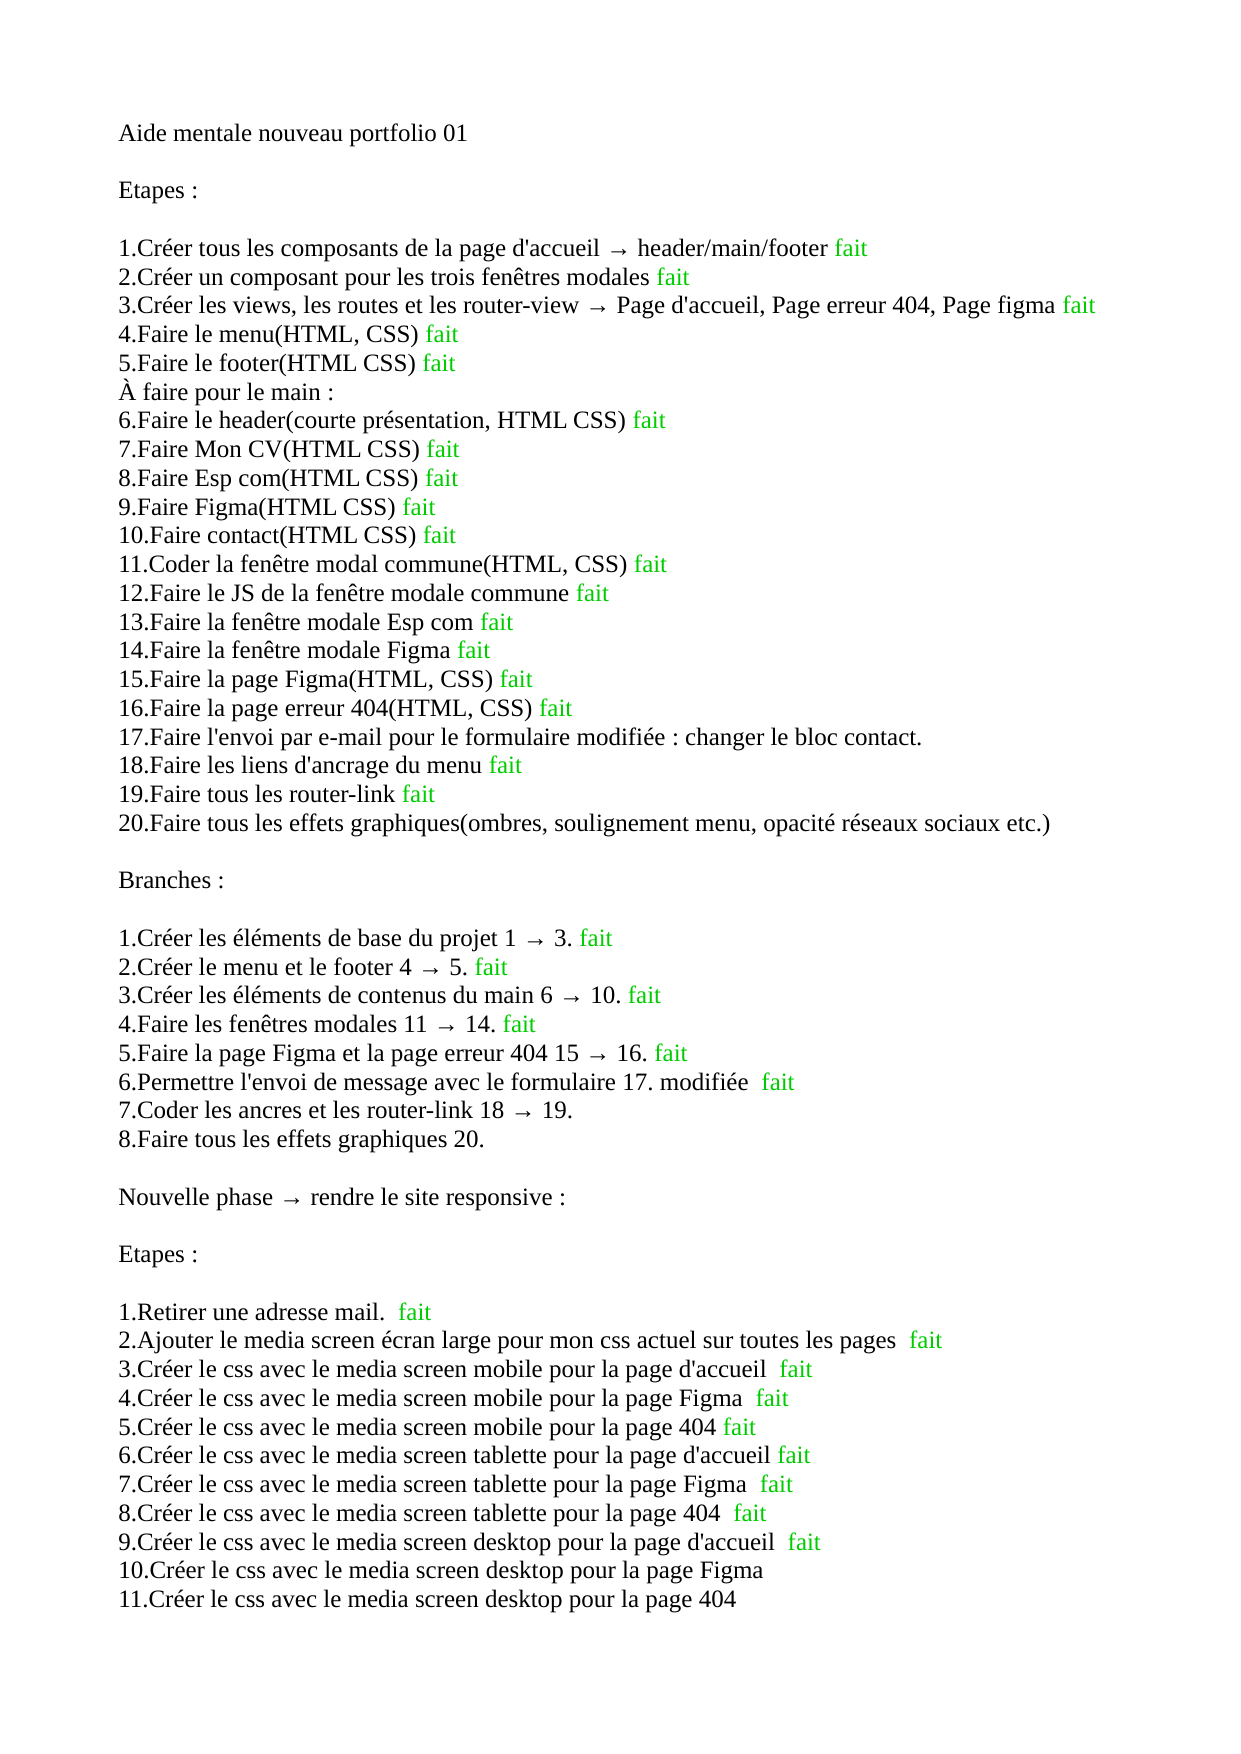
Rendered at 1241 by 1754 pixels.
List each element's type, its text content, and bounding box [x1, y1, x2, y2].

text 16.Faire la page erreur 404(HTML, CSS) fait [118, 693, 1122, 722]
text Etapes : [118, 176, 1122, 204]
text 15.Faire la page Figma(HTML, CSS) fait [118, 664, 1122, 693]
text 2.Créer un composant pour les trois fenêtres modales fait [118, 262, 1122, 291]
text 4.Faire le menu(HTML, CSS) fait [118, 319, 1122, 348]
text Etapes : [118, 1239, 1122, 1268]
text 14.Faire la fenêtre modale Figma fait [118, 636, 1122, 664]
text 3.Créer les éléments de contenus du main 6 → 10. fait [118, 981, 1122, 1009]
text 8.Faire tous les effets graphiques 20. [118, 1124, 1122, 1153]
text 1.Créer tous les composants de la page d'accueil → header/main/footer fait [118, 233, 1122, 262]
text 10.Créer le css avec le media screen desktop pour la page Figma [118, 1556, 1122, 1584]
text 2.Ajouter le media screen écran large pour mon css actuel sur toutes les pages fait [118, 1326, 1122, 1354]
text 2.Créer le menu et le footer 4 → 5. fait [118, 952, 1122, 981]
text 13.Faire la fenêtre modale Esp com fait [118, 607, 1122, 636]
text 4.Créer le css avec le media screen mobile pour la page Figma fait [118, 1383, 1122, 1412]
text Aide mentale nouveau portfolio 01 [118, 118, 1122, 147]
text 18.Faire les liens d'ancrage du menu fait [118, 751, 1122, 779]
text 5.Faire la page Figma et la page erreur 404 15 → 16. fait [118, 1038, 1122, 1067]
text 6.Permettre l'envoi de message avec le formulaire 17. modifiée fait [118, 1067, 1122, 1096]
text 7.Faire Mon CV(HTML CSS) fait [118, 434, 1122, 463]
text 11.Coder la fenêtre modal commune(HTML, CSS) fait [118, 549, 1122, 578]
text 6.Créer le css avec le media screen tablette pour la page d'accueil fait [118, 1441, 1122, 1469]
text 9.Créer le css avec le media screen desktop pour la page d'accueil fait [118, 1527, 1122, 1556]
text 20.Faire tous les effets graphiques(ombres, soulignement menu, opacité réseaux sociaux etc.) [118, 808, 1122, 837]
text 8.Faire Esp com(HTML CSS) fait [118, 463, 1122, 492]
text À faire pour le main : [118, 377, 1122, 406]
text 6.Faire le header(courte présentation, HTML CSS) fait [118, 406, 1122, 434]
text 5.Créer le css avec le media screen mobile pour la page 404 fait [118, 1412, 1122, 1441]
text 12.Faire le JS de la fenêtre modale commune fait [118, 578, 1122, 607]
text 8.Créer le css avec le media screen tablette pour la page 404 fait [118, 1498, 1122, 1527]
text Branches : [118, 866, 1122, 894]
text 1.Retirer une adresse mail. fait [118, 1297, 1122, 1326]
text 17.Faire l'envoi par e-mail pour le formulaire modifiée : changer le bloc contact. [118, 722, 1122, 751]
text 3.Créer le css avec le media screen mobile pour la page d'accueil fait [118, 1354, 1122, 1383]
text 19.Faire tous les router-link fait [118, 779, 1122, 808]
text 1.Créer les éléments de base du projet 1 → 3. fait [118, 923, 1122, 952]
text 9.Faire Figma(HTML CSS) fait [118, 492, 1122, 521]
text 7.Créer le css avec le media screen tablette pour la page Figma fait [118, 1469, 1122, 1498]
text 10.Faire contact(HTML CSS) fait [118, 521, 1122, 549]
text Nouvelle phase → rendre le site responsive : [118, 1182, 1122, 1211]
text 4.Faire les fenêtres modales 11 → 14. fait [118, 1009, 1122, 1038]
text 5.Faire le footer(HTML CSS) fait [118, 348, 1122, 377]
text 3.Créer les views, les routes et les router-view → Page d'accueil, Page erreur 404, Page figma fait [118, 291, 1122, 319]
text 7.Coder les ancres et les router-link 18 → 19. [118, 1096, 1122, 1124]
text 11.Créer le css avec le media screen desktop pour la page 404 [118, 1584, 1122, 1613]
